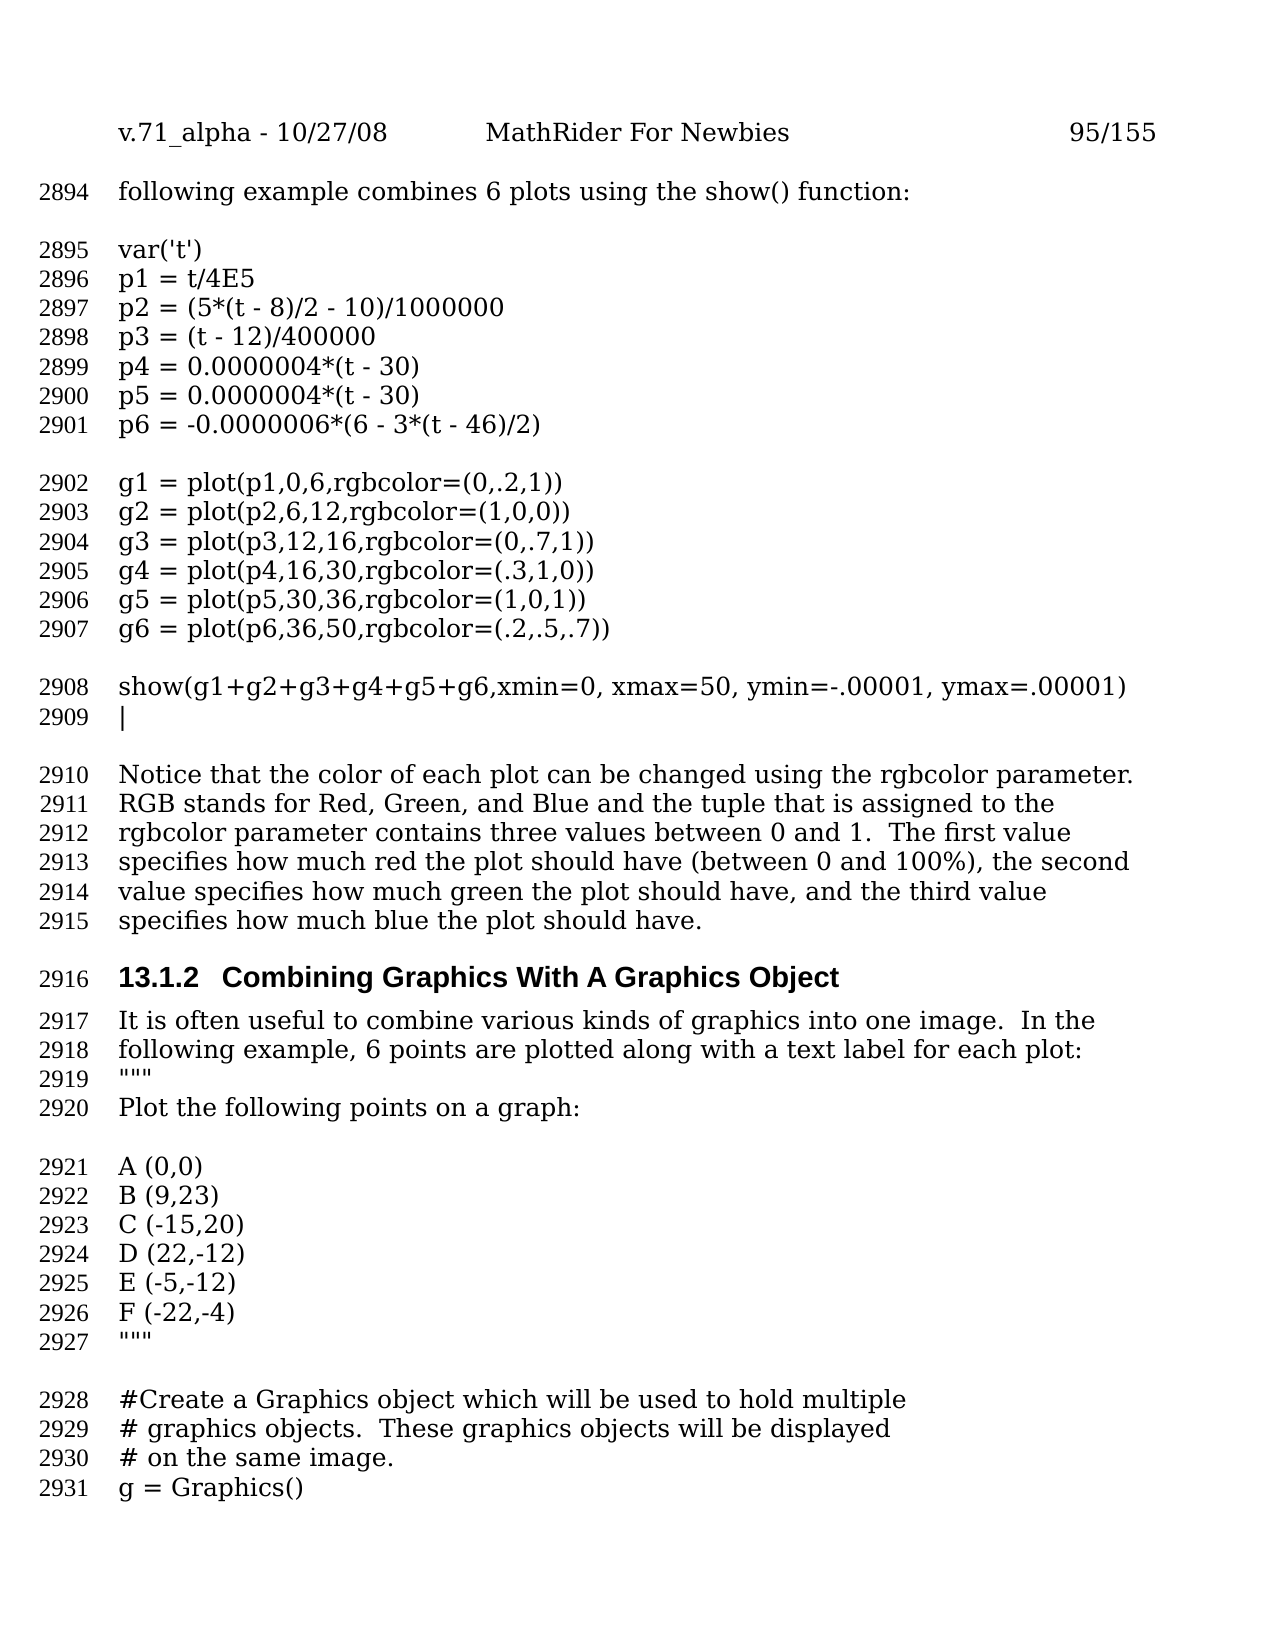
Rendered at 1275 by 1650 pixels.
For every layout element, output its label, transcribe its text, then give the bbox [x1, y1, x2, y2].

text It is often useful to combine various kinds of graphics into one image. In the following example, 6 points are plotted along with a text label for each plot: [118, 1006, 1157, 1064]
text | [118, 702, 1157, 731]
text p1 = t/4E5 [118, 264, 1157, 293]
subtitle Combining Graphics With A Graphics Object [118, 960, 1157, 994]
text g = Graphics() [118, 1473, 1157, 1502]
text g5 = plot(p5,30,36,rgbcolor=(1,0,1)) [118, 585, 1157, 614]
text C (-15,20) [118, 1210, 1157, 1239]
text F (-22,-4) [118, 1298, 1157, 1327]
text # graphics objects. These graphics objects will be displayed [118, 1414, 1157, 1444]
text p5 = 0.0000004*(t - 30) [118, 381, 1157, 410]
text p2 = (5*(t - 8)/2 - 10)/1000000 [118, 293, 1157, 323]
text # on the same image. [118, 1444, 1157, 1473]
text Plot the following points on a graph: [118, 1094, 1157, 1123]
text E (-5,-12) [118, 1269, 1157, 1298]
text """ [118, 1064, 1157, 1094]
text D (22,-12) [118, 1239, 1157, 1269]
text show(g1+g2+g3+g4+g5+g6,xmin=0, xmax=50, ymin=-.00001, ymax=.00001) [118, 673, 1157, 702]
text p3 = (t - 12)/400000 [118, 323, 1157, 352]
text g2 = plot(p2,6,12,rgbcolor=(1,0,0)) [118, 498, 1157, 527]
text g4 = plot(p4,16,30,rgbcolor=(.3,1,0)) [118, 556, 1157, 585]
text """ [118, 1327, 1157, 1356]
text var('t') [118, 235, 1157, 264]
text #Create a Graphics object which will be used to hold multiple [118, 1385, 1157, 1414]
text following example combines 6 plots using the show() function: [118, 177, 1157, 206]
text A (0,0) [118, 1152, 1157, 1181]
text p4 = 0.0000004*(t - 30) [118, 352, 1157, 381]
text Notice that the color of each plot can be changed using the rgbcolor parameter. RGB stands for Red, Green, and Blue and the tuple that is assigned to the rgbcolor parameter contains three values between 0 and 1. The first value specifies how much red the plot should have (between 0 and 100%), the second value specifies how much green the plot should have, and the third value specifies how much blue the plot should have. [118, 760, 1157, 935]
text g1 = plot(p1,0,6,rgbcolor=(0,.2,1)) [118, 468, 1157, 498]
text B (9,23) [118, 1181, 1157, 1210]
text p6 = -0.0000006*(6 - 3*(t - 46)/2) [118, 410, 1157, 439]
text g6 = plot(p6,36,50,rgbcolor=(.2,.5,.7)) [118, 614, 1157, 643]
text g3 = plot(p3,12,16,rgbcolor=(0,.7,1)) [118, 527, 1157, 556]
